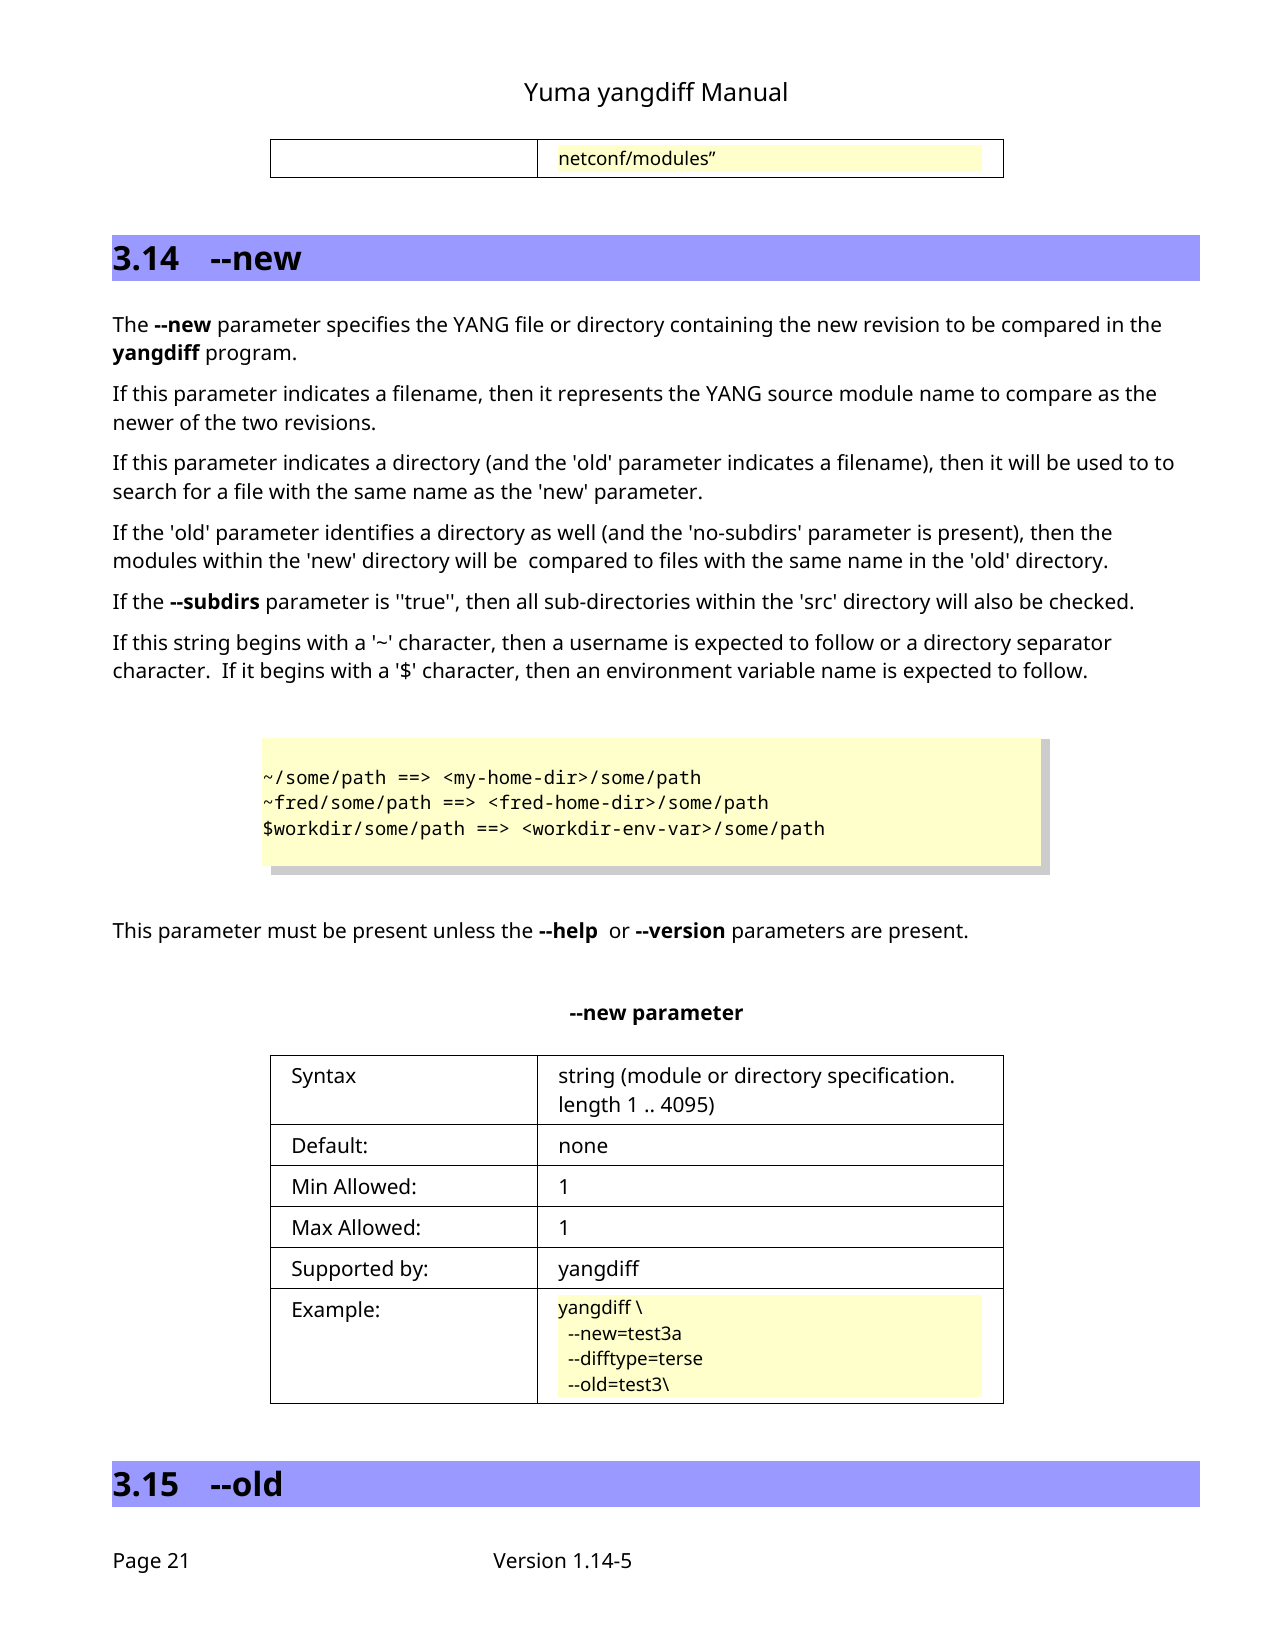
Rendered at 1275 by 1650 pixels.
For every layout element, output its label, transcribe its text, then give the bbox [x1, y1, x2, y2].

text ~fred/some/path ==> <fred-home-dir>/some/path [262, 789, 1041, 815]
text If this parameter indicates a directory (and the 'old' parameter indicates a filename), then it will be used to to search for a file with the same name as the 'new' parameter. [112, 448, 1200, 505]
text If the 'old' parameter identifies a directory as well (and the 'no-subdirs' parameter is present), then the modules within the 'new' directory will be compared to files with the same name in the 'old' directory. [112, 518, 1200, 575]
table_cell 1 [538, 1207, 1003, 1247]
text If the --subdirs parameter is ''true'', then all sub-directories within the 'src' directory will also be checked. [112, 587, 1200, 616]
table_cell Max Allowed: [271, 1207, 537, 1247]
table_cell [271, 140, 537, 177]
subtitle --new parameter [127, 998, 1185, 1026]
text This parameter must be present unless the --help or --version parameters are present. [112, 916, 1200, 944]
table_cell Default: [271, 1125, 537, 1165]
table_cell none [538, 1125, 1003, 1165]
table_cell yangdiff [538, 1248, 1003, 1288]
table_header string (module or directory specification. length 1 .. 4095) [538, 1056, 1003, 1124]
subtitle --new [112, 235, 1200, 281]
text The --new parameter specifies the YANG file or directory containing the new revision to be compared in the yangdiff program. [112, 310, 1200, 367]
table_cell Supported by: [271, 1248, 537, 1288]
table_cell Example: [271, 1289, 537, 1402]
text If this string begins with a '~' character, then a username is expected to follow or a directory separator character. If it begins with a '$' character, then an environment variable name is expected to follow. [112, 628, 1200, 685]
table_cell Min Allowed: [271, 1166, 537, 1206]
table_cell netconf/modules” [538, 140, 1003, 177]
table_header Syntax [271, 1056, 537, 1124]
table_cell yangdiff \ --new=test3a --difftype=terse --old=test3\ [538, 1289, 1003, 1402]
text ~/some/path ==> <my-home-dir>/some/path [262, 764, 1041, 789]
text If this parameter indicates a filename, then it represents the YANG source module name to compare as the newer of the two revisions. [112, 379, 1200, 436]
subtitle --old [112, 1461, 1200, 1507]
table_cell 1 [538, 1166, 1003, 1206]
text $workdir/some/path ==> <workdir-env-var>/some/path [262, 815, 1041, 841]
